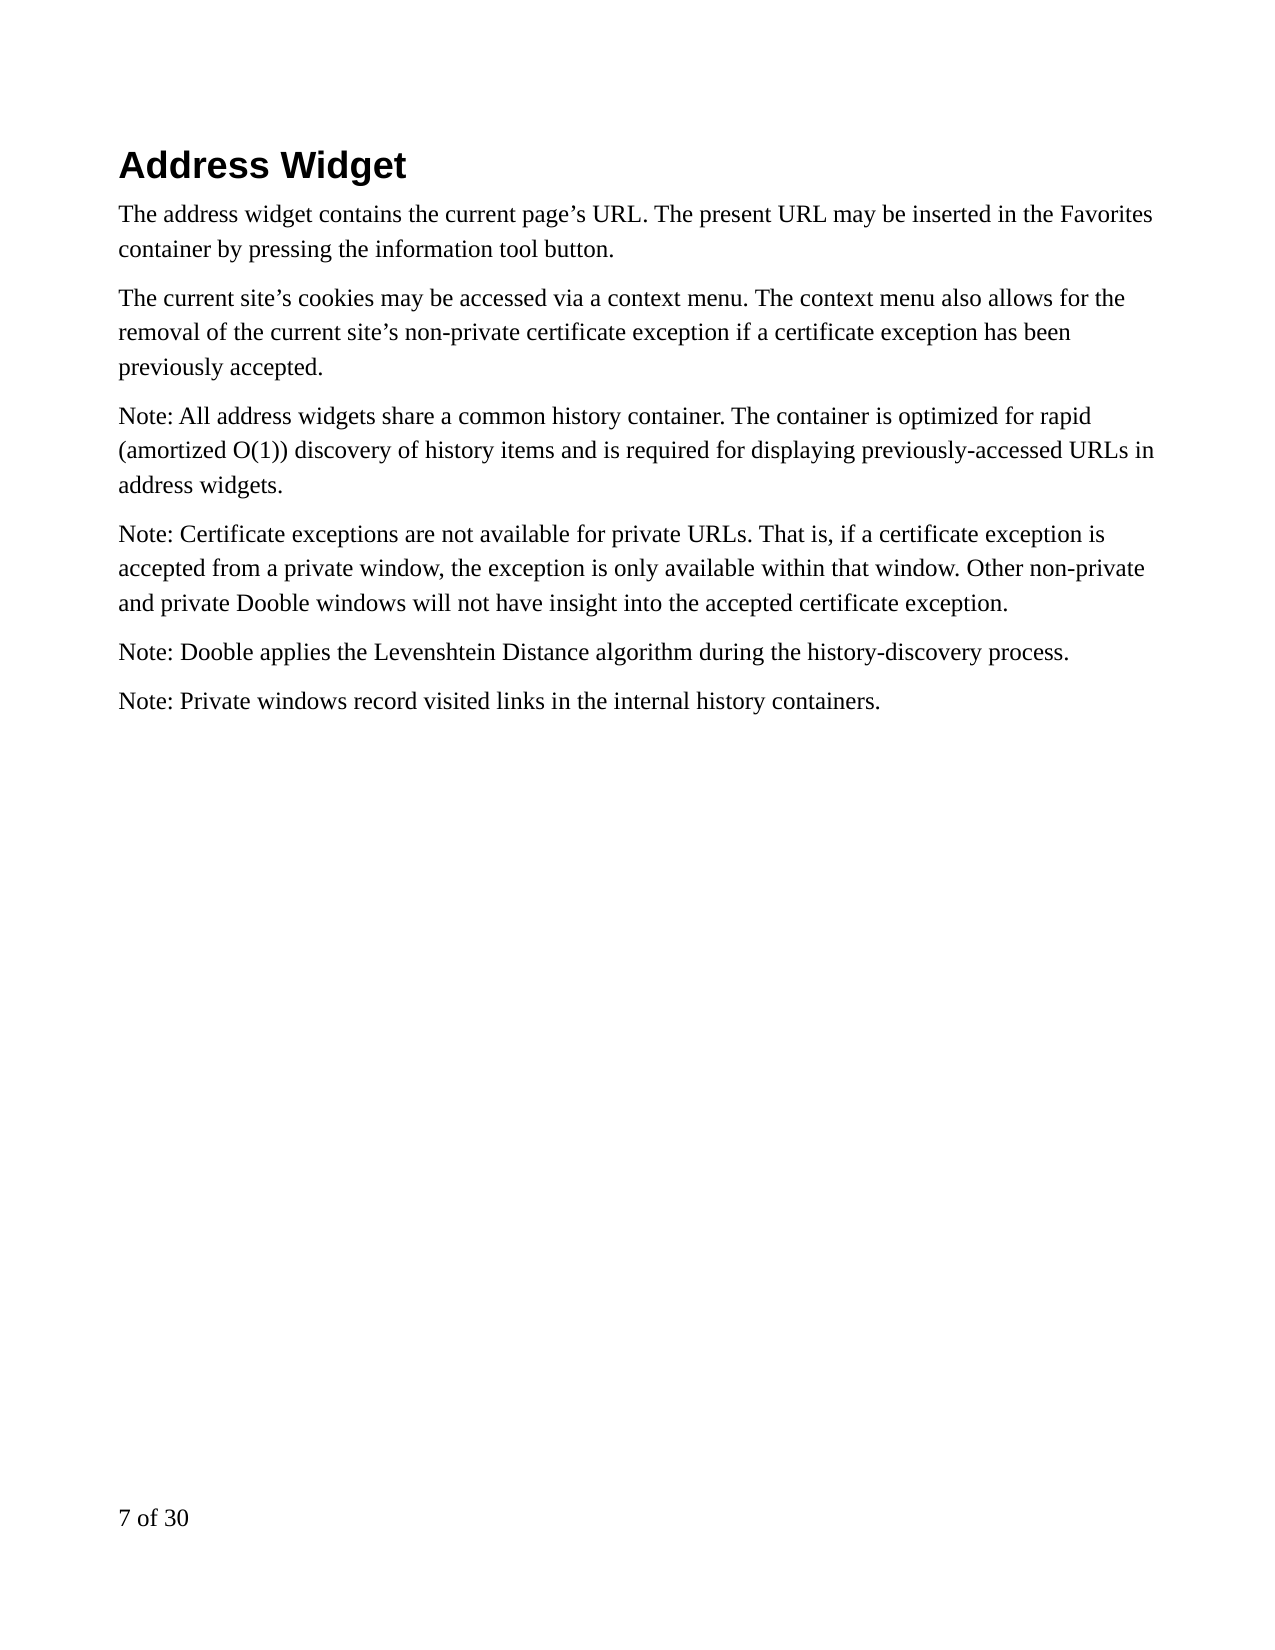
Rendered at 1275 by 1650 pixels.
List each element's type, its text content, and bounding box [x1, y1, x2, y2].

text Note: All address widgets share a common history container. The container is optimized for rapid (amortized O(1)) discovery of history items and is required for displaying previously-accessed URLs in address widgets. [118, 401, 1157, 498]
text Note: Dooble applies the Levenshtein Distance algorithm during the history-discovery process. [118, 637, 1157, 666]
text Note: Private windows record visited links in the internal history containers. [118, 686, 1157, 715]
text The address widget contains the current page’s URL. The present URL may be inserted in the Favorites container by pressing the information tool button. [118, 199, 1157, 262]
text The current site’s cookies may be accessed via a context menu. The context menu also allows for the removal of the current site’s non-private certificate exception if a certificate exception has been previously accepted. [118, 283, 1157, 381]
subtitle Address Widget [118, 143, 1157, 187]
text Note: Certificate exceptions are not available for private URLs. That is, if a certificate exception is accepted from a private window, the exception is only available within that window. Other non-private and private Dooble windows will not have insight into the accepted certificate exception. [118, 519, 1157, 617]
